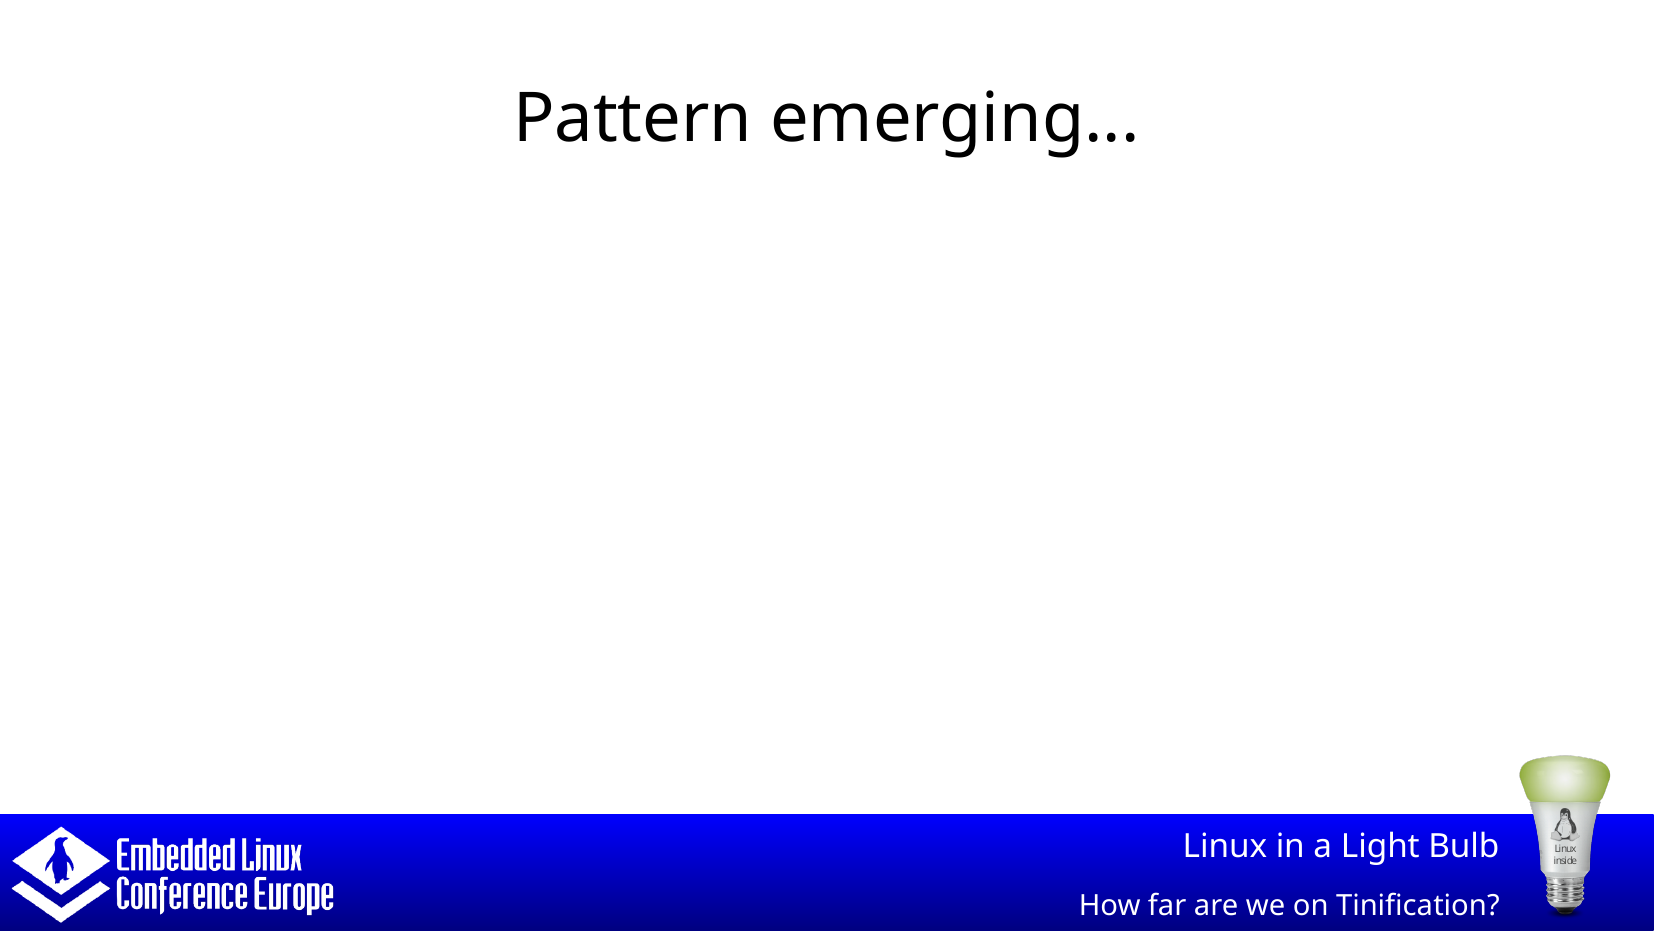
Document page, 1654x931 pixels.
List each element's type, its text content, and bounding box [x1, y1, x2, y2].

picture [7, 821, 338, 927]
title Pattern emerging... [82, 37, 1571, 193]
